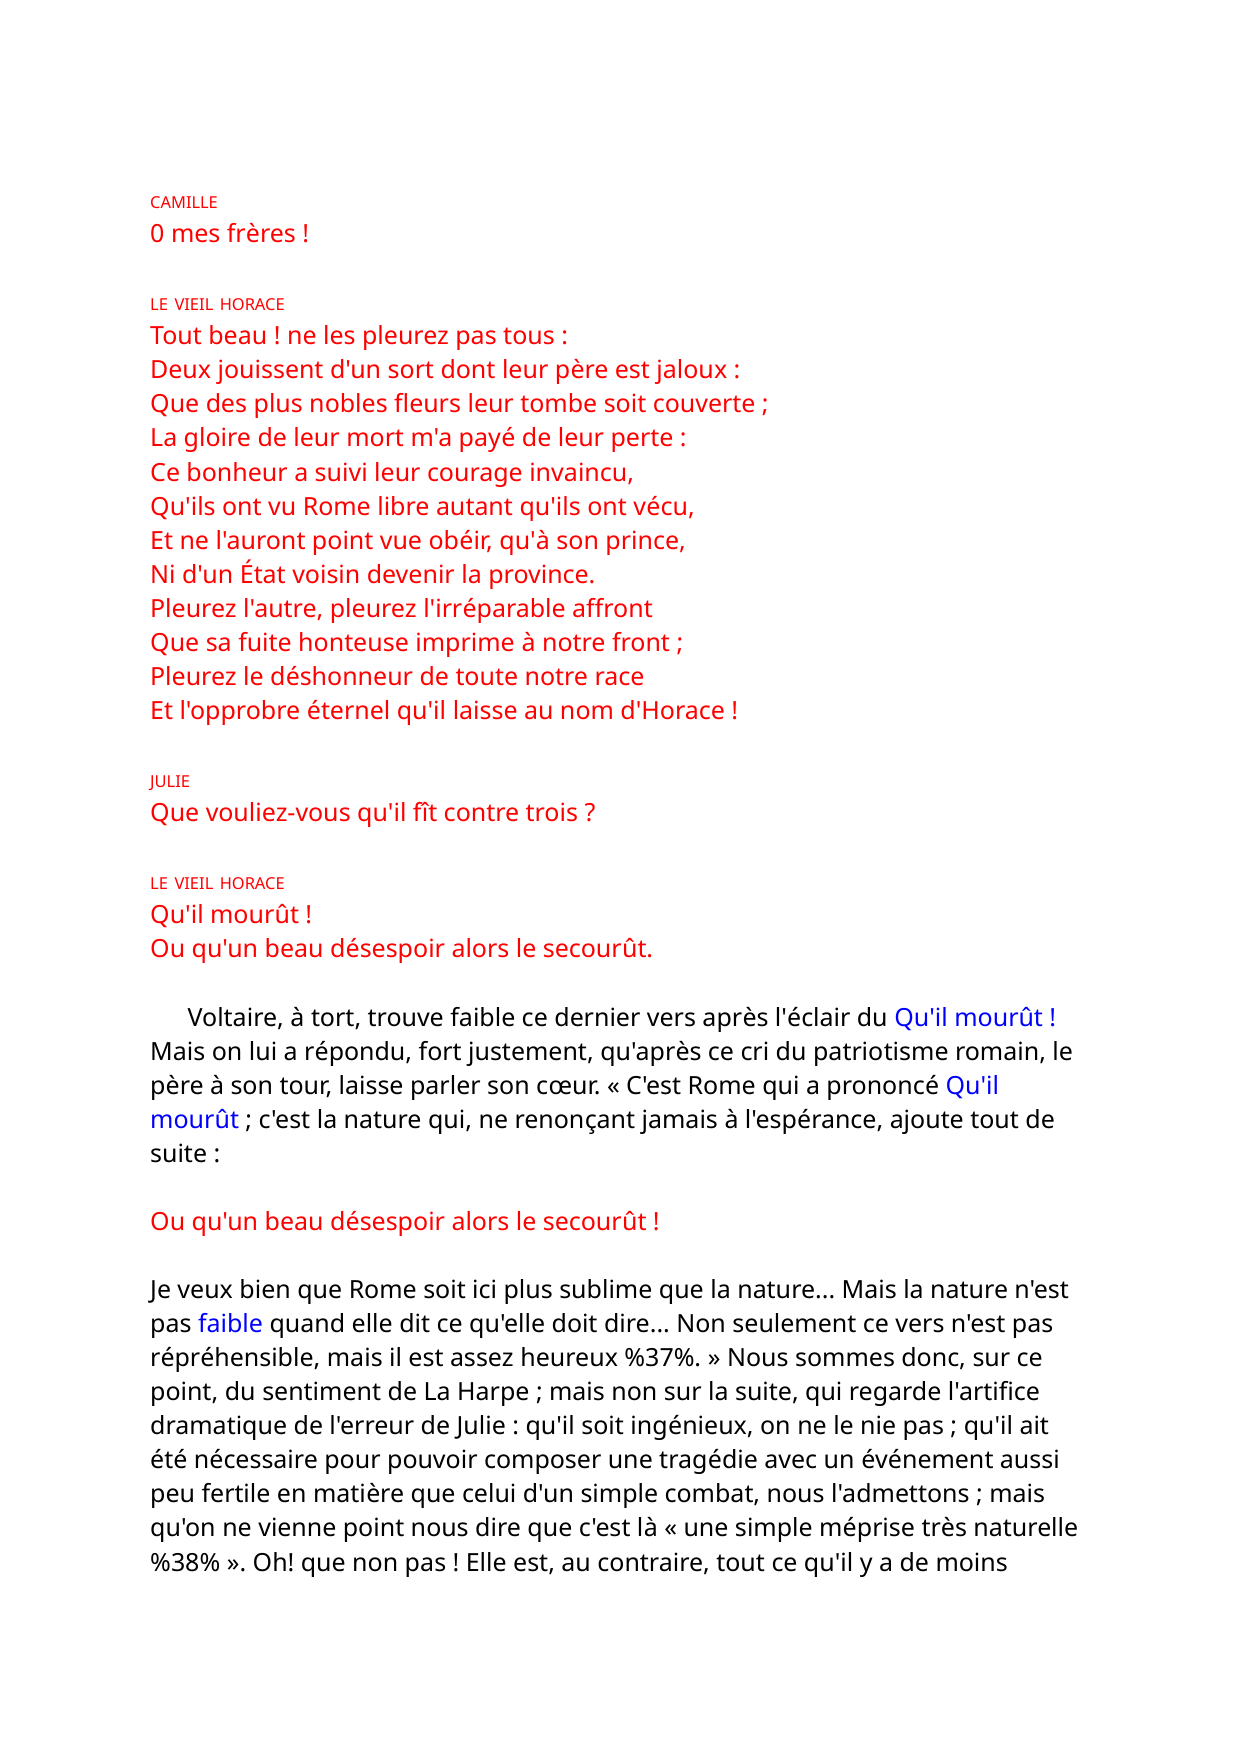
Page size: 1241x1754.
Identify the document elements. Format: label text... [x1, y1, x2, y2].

text Tout beau ! ne les pleurez pas tous : [150, 318, 1091, 352]
text Qu'il mourût ! [150, 897, 1091, 931]
text camille [150, 182, 1091, 216]
text Deux jouissent d'un sort dont leur père est jaloux : [150, 352, 1091, 386]
text Que sa fuite honteuse imprime à notre front ; [150, 624, 1091, 658]
text le vieil horace [150, 284, 1091, 318]
text Ce bonheur a suivi leur courage invaincu, [150, 454, 1091, 488]
text Et l'opprobre éternel qu'il laisse au nom d'Horace ! [150, 693, 1091, 727]
text 0 mes frères ! [150, 216, 1091, 250]
text Que des plus nobles fleurs leur tombe soit couverte ; [150, 386, 1091, 420]
text Ou qu'un beau désespoir alors le secourût ! [150, 1203, 1091, 1238]
text Ou qu'un beau désespoir alors le secourût. [150, 931, 1091, 965]
text Qu'ils ont vu Rome libre autant qu'ils ont vécu, [150, 488, 1091, 522]
text Et ne l'auront point vue obéir, qu'à son prince, [150, 522, 1091, 556]
text Pleurez le déshonneur de toute notre race [150, 658, 1091, 693]
text Que vouliez-vous qu'il fît contre trois ? [150, 795, 1091, 829]
text julie [150, 761, 1091, 795]
text La gloire de leur mort m'a payé de leur perte : [150, 420, 1091, 454]
text Ni d'un État voisin devenir la province. [150, 556, 1091, 590]
text Je veux bien que Rome soit ici plus sublime que la nature... Mais la nature n'est pas faible quand elle dit ce qu'elle doit dire... Non seulement ce vers n'est pas répréhensible, mais il est assez heureux %37%. » Nous sommes donc, sur ce point, du sentiment de La Harpe ; mais non sur la suite, qui regarde l'artifice dramatique de l'erreur de Julie : qu'il soit ingénieux, on ne le nie pas ; qu'il ait été nécessaire pour pouvoir composer une tragédie avec un événement aussi peu fertile en matière que celui d'un simple combat, nous l'admettons ; mais qu'on ne vienne point nous dire que c'est là « une simple méprise très naturelle %38% ». Oh! que non pas ! Elle est, au contraire, tout ce qu'il y a de moins [150, 1272, 1091, 1578]
text Pleurez l'autre, pleurez l'irréparable affront [150, 590, 1091, 624]
text le vieil horace [150, 863, 1091, 897]
text Voltaire, à tort, trouve faible ce dernier vers après l'éclair du Qu'il mourût ! Mais on lui a ré­pondu, fort justement, qu'après ce cri du patrio­tisme romain, le père à son tour, laisse parler son cœur. « C'est Rome qui a prononcé Qu'il mourût ; c'est la nature qui, ne renonçant jamais à l'espé­rance, ajoute tout de suite : [150, 999, 1091, 1169]
